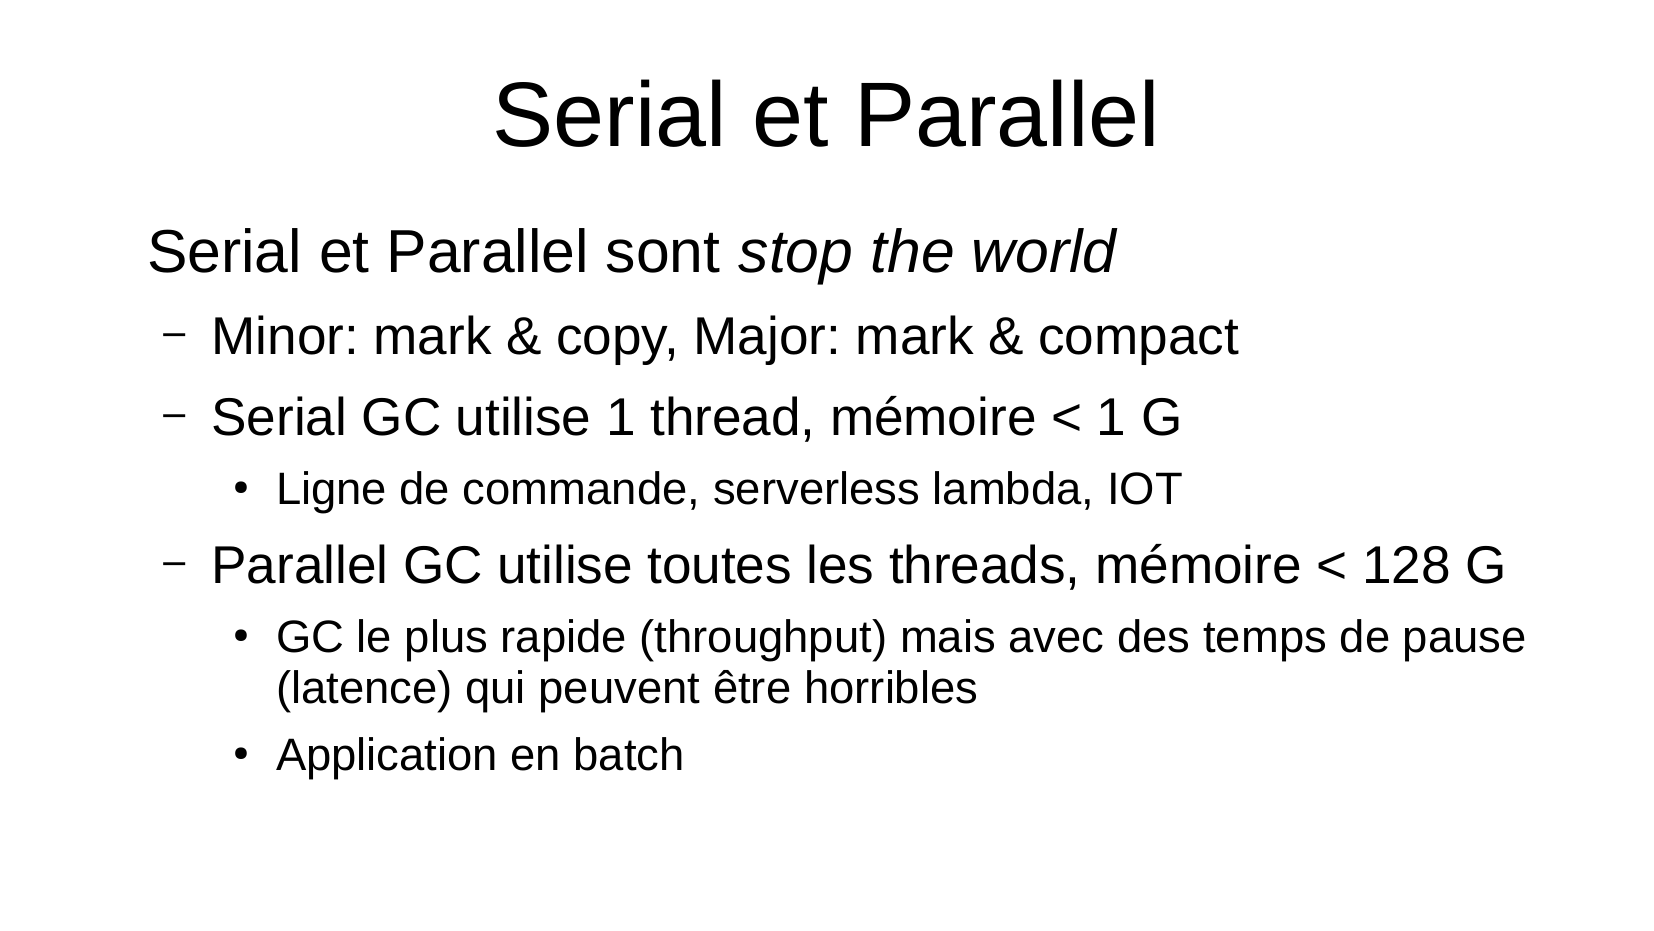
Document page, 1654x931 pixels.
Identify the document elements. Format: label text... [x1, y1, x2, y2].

list Serial et Parallel sont stop the world Minor: mark & copy, Major: mark & compact Serial GC utilise 1 thread, mémoire < 1 G Ligne de commande, serverless lambda, IOT Parallel GC utilise toutes les threads, mémoire < 128 G GC le plus rapide (throughput) mais avec des temps de pause (latence) qui peuvent être horribles Application en batch [82, 217, 1571, 788]
title Serial et Parallel [82, 37, 1571, 193]
